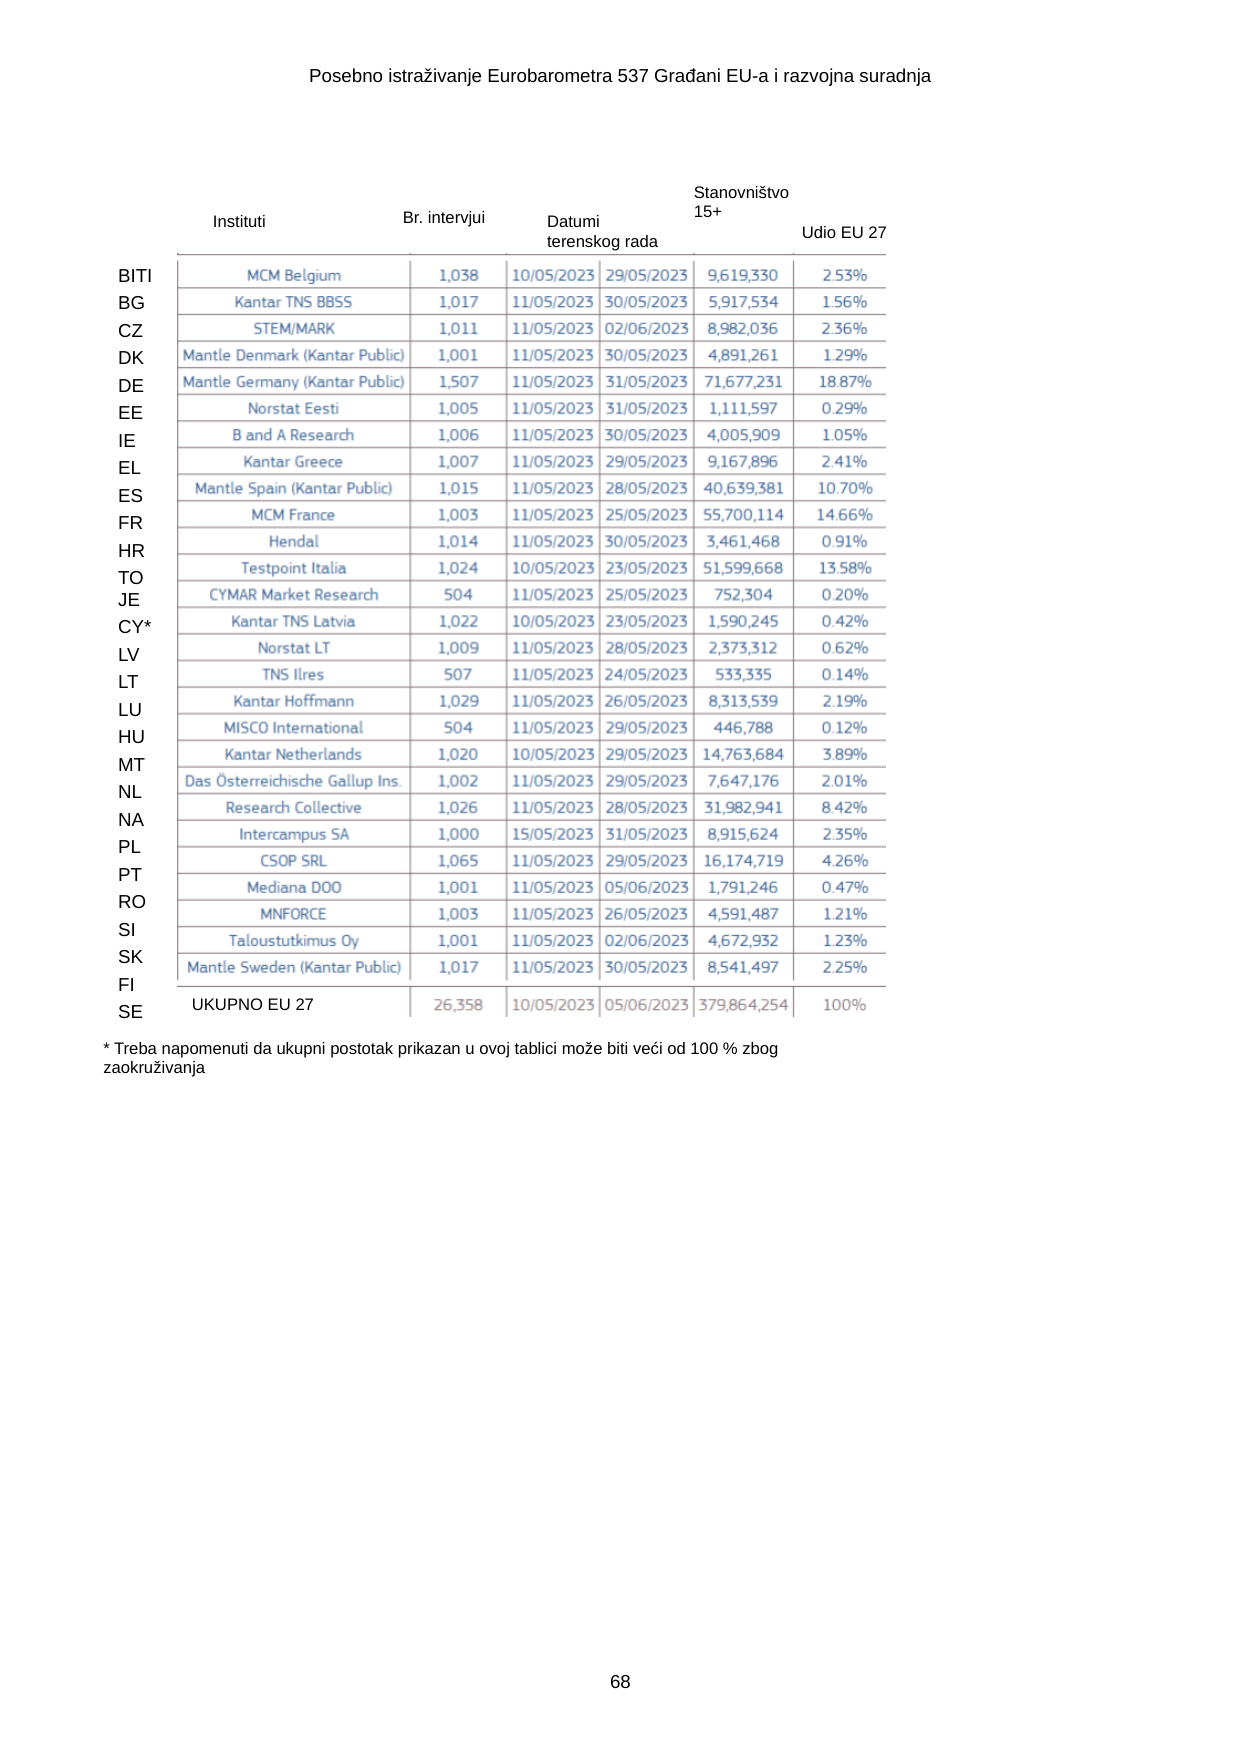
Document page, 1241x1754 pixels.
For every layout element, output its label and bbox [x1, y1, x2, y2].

picture [177, 253, 886, 1017]
